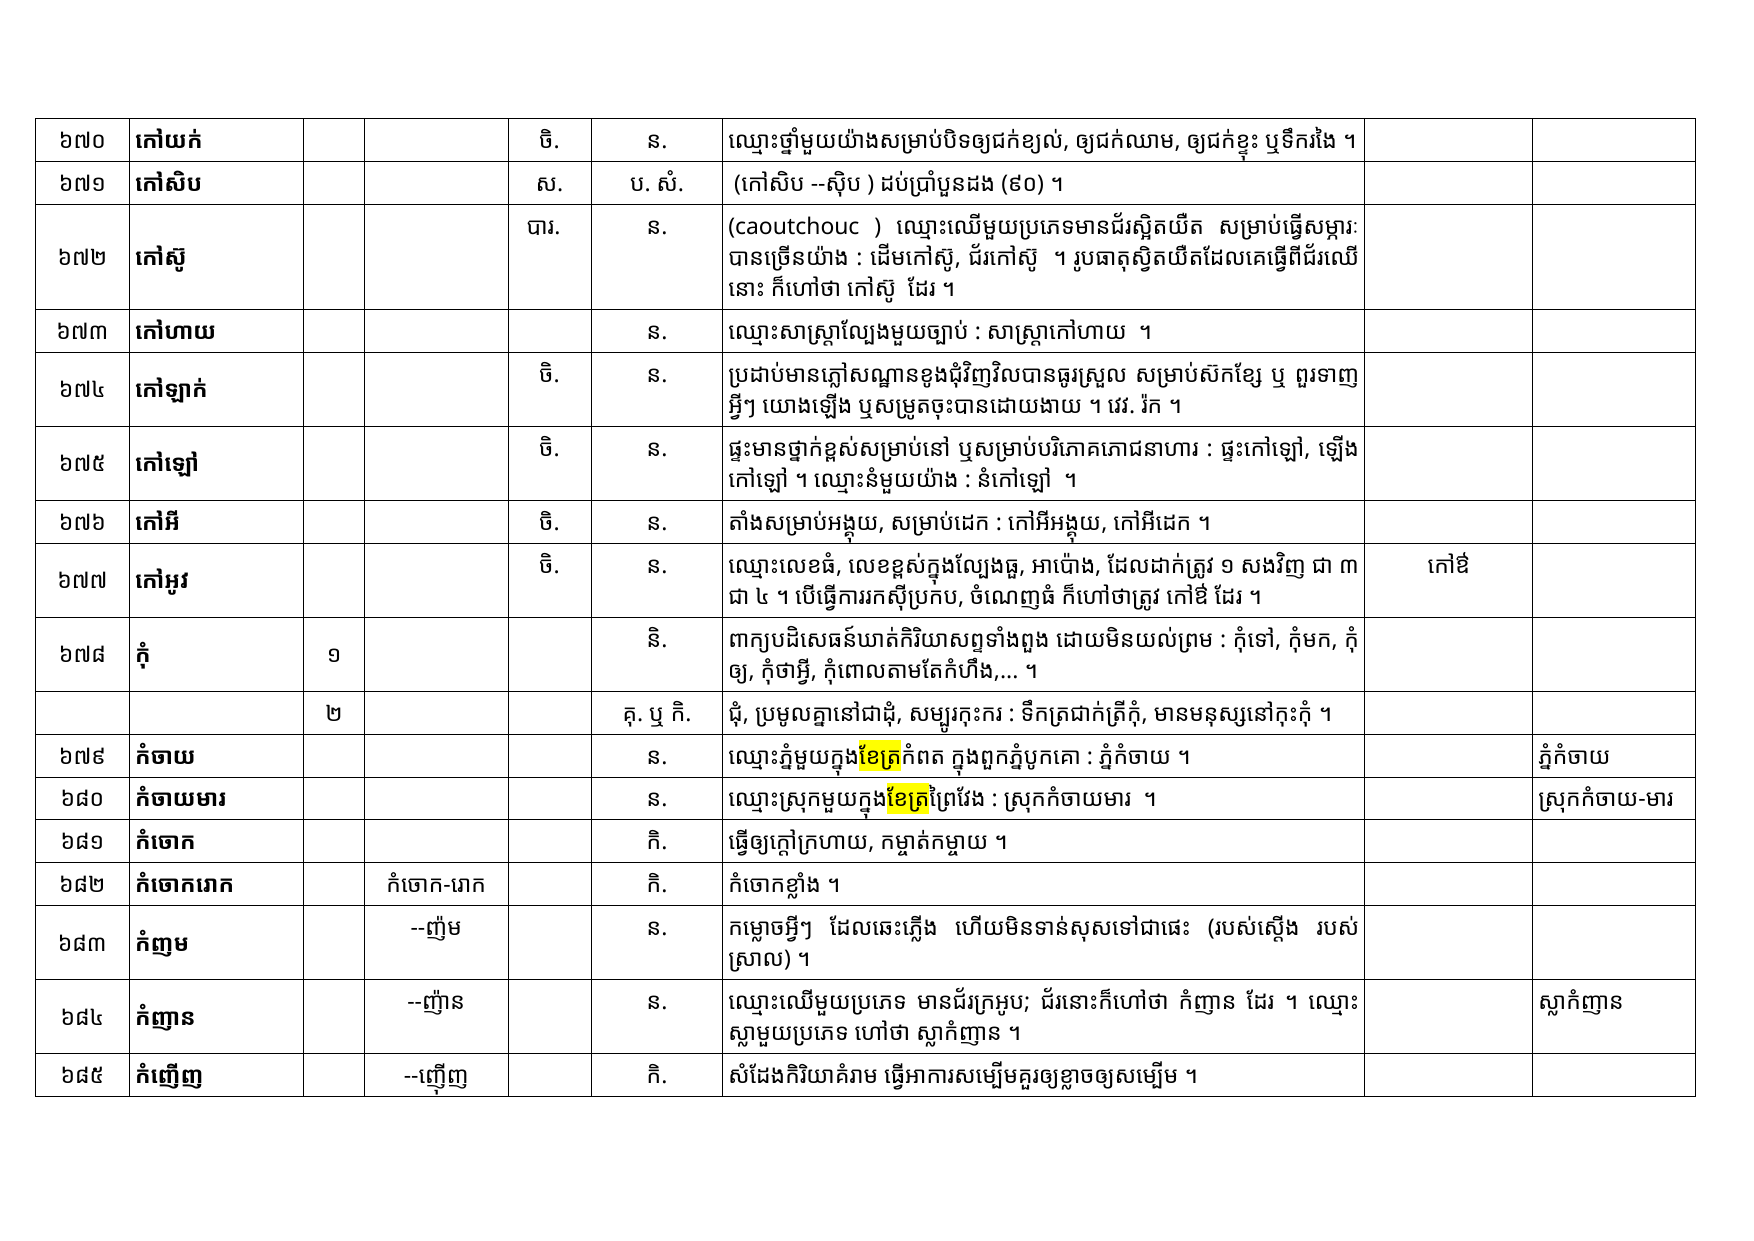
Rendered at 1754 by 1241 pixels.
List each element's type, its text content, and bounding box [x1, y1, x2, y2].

table_cell [304, 353, 364, 426]
table_cell [304, 735, 364, 777]
table_cell [1365, 1054, 1532, 1096]
table_cell --ញ៉ើញ [365, 1054, 508, 1096]
table_cell [130, 692, 303, 734]
table_cell ១ [304, 618, 364, 691]
table_cell ស្រុក​កំចាយ-មារ [1533, 778, 1695, 819]
table_cell [304, 906, 364, 979]
table_cell [509, 778, 591, 819]
table_cell [365, 820, 508, 862]
table_cell ន. [592, 119, 722, 161]
table_cell ៦៨៤ [36, 980, 129, 1053]
table_cell [1365, 427, 1532, 500]
table_cell កៅយក់ [130, 119, 303, 161]
table_cell [304, 162, 364, 204]
table_cell ភ្នំ​កំចាយ [1533, 735, 1695, 777]
table_cell កំចោករោក [130, 863, 303, 905]
table_cell [1533, 501, 1695, 543]
table_cell [1365, 778, 1532, 819]
table_cell ចិ. [509, 427, 591, 500]
table_cell ស. [509, 162, 591, 204]
table_cell [304, 544, 364, 617]
table_cell [365, 501, 508, 543]
table_cell [365, 310, 508, 352]
table_cell [509, 692, 591, 734]
table_cell កៅឳ [1365, 544, 1532, 617]
table_cell ៦៧៩ [36, 735, 129, 777]
table_cell កៅឡៅ [130, 427, 303, 500]
table_cell ន. [592, 906, 722, 979]
table_cell [365, 735, 508, 777]
table_cell ស្លា​កំញាន [1533, 980, 1695, 1053]
table_cell [509, 980, 591, 1053]
table_cell ន. [592, 427, 722, 500]
table_cell ៦៨១ [36, 820, 129, 862]
table_cell ន. [592, 735, 722, 777]
table_cell [1533, 820, 1695, 862]
table_cell ជុំ, ប្រមូល​គ្នា​នៅ​ជា​ដុំ, សម្បូរ​កុះករ : ទឹក​ត្រជាក់​ត្រី​កុំ, មាន​មនុស្ស​នៅ​កុះកុំ ។ [723, 692, 1364, 734]
table_cell --ញ៉ម [365, 906, 508, 979]
table_cell [509, 863, 591, 905]
table_cell [304, 1054, 364, 1096]
table_cell [304, 778, 364, 819]
table_cell [304, 501, 364, 543]
table_cell [1365, 119, 1532, 161]
table_cell ន. [592, 501, 722, 543]
table_cell កិ. [592, 820, 722, 862]
table_cell --ញ៉ាន [365, 980, 508, 1053]
table_cell [365, 162, 508, 204]
table_cell [509, 310, 591, 352]
table_cell [304, 427, 364, 500]
table_cell ៦៧២ [36, 205, 129, 309]
table_cell កៅហាយ [130, 310, 303, 352]
table_cell [1533, 692, 1695, 734]
table_cell ន. [592, 205, 722, 309]
table_cell កៅអូវ [130, 544, 303, 617]
table_cell [304, 205, 364, 309]
table_cell ប្រដាប់​មាន​ភ្លៅ​សណ្ឋាន​ខូង​ជុំ​វិញ​វិល​បាន​ធូរ​ស្រួល សម្រាប់​ស៊ក​ខ្សែ ឬ ពួរ​ទាញ​អ្វី​ៗ យោង​ឡើង ឬ​សម្រូត​ចុះ​បាន​ដោយ​ងាយ ។ វេវ. រ៉ក ។ [723, 353, 1364, 426]
table_cell [1365, 906, 1532, 979]
table_cell ធ្វើ​ឲ្យ​ក្ដៅ​ក្រហាយ, កម្ចាត់​កម្ចាយ ។ [723, 820, 1364, 862]
table_cell ចិ. [509, 119, 591, 161]
table_cell ឈ្មោះ​សាស្ត្រា​ល្បែង​មួយ​ច្បាប់ : សាស្ត្រា​កៅហាយ ។ [723, 310, 1364, 352]
table_cell [1365, 820, 1532, 862]
table_cell កំចោក [130, 820, 303, 862]
table_cell [304, 820, 364, 862]
table_cell កំចាយ [130, 735, 303, 777]
table_cell ៦៧១ [36, 162, 129, 204]
table_cell [1533, 863, 1695, 905]
table_cell ៦៨៥ [36, 1054, 129, 1096]
table_cell [1365, 310, 1532, 352]
table_cell [304, 980, 364, 1053]
table_cell ៦៧៧ [36, 544, 129, 617]
table_cell [1365, 692, 1532, 734]
table_cell កំចោក-រោក [365, 863, 508, 905]
table_cell [1533, 618, 1695, 691]
table_cell [1533, 544, 1695, 617]
table_cell [1365, 162, 1532, 204]
table_cell [36, 692, 129, 734]
table_cell ន. [592, 310, 722, 352]
table_cell ៦៧៤ [36, 353, 129, 426]
table_cell ៦៨០ [36, 778, 129, 819]
table_cell [1533, 310, 1695, 352]
table_cell [304, 863, 364, 905]
table_cell កំញាន [130, 980, 303, 1053]
table_cell ប. សំ. [592, 162, 722, 204]
table_cell កំញម [130, 906, 303, 979]
table_cell ចិ. [509, 501, 591, 543]
table_cell ន. [592, 544, 722, 617]
table_cell ៦៧៣ [36, 310, 129, 352]
table_cell [1533, 427, 1695, 500]
table_cell [365, 119, 508, 161]
table_cell ពាក្យ​បដិសេធន៍​ឃាត់​កិរិយា​សព្ទ​ទាំងពួង ដោយ​មិន​យល់​ព្រម : កុំ​ទៅ, កុំ​មក, កុំ​ឲ្យ, កុំ​ថា​អ្វី, កុំ​ពោល​តាម​តែ​កំហឹង,... ។ [723, 618, 1364, 691]
table_cell [1533, 1054, 1695, 1096]
table_cell [365, 544, 508, 617]
table_cell [304, 310, 364, 352]
table_cell ឈ្មោះ​ភ្នំ​មួយ​ក្នុង​ខែត្រ​កំពត ក្នុង​ពួក​ភ្នំ​បូកគោ : ភ្នំ​កំចាយ ។ [723, 735, 1364, 777]
table_cell [1365, 618, 1532, 691]
table_cell ឈ្មោះ​ស្រុក​មួយ​ក្នុង​ខែត្រ​ព្រៃវែង : ស្រុក​កំចាយមារ ។ [723, 778, 1364, 819]
table_cell ៦៨២ [36, 863, 129, 905]
table_cell សំដែង​កិរិយា​គំរាម ធ្វើ​អា​ការ​សម្បើម​គួរ​ឲ្យ​ខ្លាច​ឲ្យ​សម្បើម ។ [723, 1054, 1364, 1096]
table_cell [509, 820, 591, 862]
table_cell កៅឡាក់ [130, 353, 303, 426]
table_cell ផ្ទះ​មាន​ថ្នាក់​ខ្ពស់​សម្រាប់​នៅ ឬ​សម្រាប់​បរិភោគ​ភោជនាហារ : ផ្ទះ​កៅឡៅ, ឡើង​កៅឡៅ ។ ឈ្មោះ​នំ​មួយ​យ៉ាង : នំ​កៅឡៅ ។ [723, 427, 1364, 500]
table_cell កៅស៊ូ [130, 205, 303, 309]
table_cell ៦៧០ [36, 119, 129, 161]
table_cell កៅសិប [130, 162, 303, 204]
table_cell ន. [592, 980, 722, 1053]
table_cell (កៅសិប --ស៊ិប ) ដប់​ប្រាំបួន​ដង (៩០) ។ [723, 162, 1364, 204]
table_cell ចិ. [509, 353, 591, 426]
table_cell ៦៧៨ [36, 618, 129, 691]
table_cell [1533, 205, 1695, 309]
table_cell កិ. [592, 1054, 722, 1096]
table_cell [365, 618, 508, 691]
table_cell ៦៧៦ [36, 501, 129, 543]
table_cell ន. [592, 778, 722, 819]
table_cell កំញើញ [130, 1054, 303, 1096]
table_cell [1533, 353, 1695, 426]
table_cell [1533, 119, 1695, 161]
table_cell [1365, 353, 1532, 426]
table_cell ឈ្មោះ​ថ្នាំ​មួយ​យ៉ាង​សម្រាប់​បិទ​ឲ្យ​ជក់​ខ្យល់, ឲ្យ​ជក់​ឈាម, ឲ្យ​ជក់​ខ្ទុះ ឬ​ទឹក​រងៃ ។ [723, 119, 1364, 161]
table_cell ឈ្មោះ​លេខ​ធំ, លេខ​ខ្ពស់​ក្នុង​ល្បែង​ធួ, អាប៉ោង, ដែល​ដាក់​ត្រូវ ១ សង​វិញ ជា ៣ ជា ៤ ។ បើ​ធ្វើ​ការ​រក​ស៊ី​ប្រកប, ចំណេញ​ធំ ក៏​ហៅ​ថា​ត្រូវ កៅឳ ដែរ ។ [723, 544, 1364, 617]
table_cell កុំ [130, 618, 303, 691]
table_cell ៦៨៣ [36, 906, 129, 979]
table_cell [509, 1054, 591, 1096]
table_cell [1365, 735, 1532, 777]
table_cell [509, 735, 591, 777]
table_cell [509, 906, 591, 979]
table_cell [509, 618, 591, 691]
table_cell [304, 119, 364, 161]
table_cell កម្លោច​អ្វី​ៗ ដែល​ឆេះ​ភ្លើង ហើយ​មិន​ទាន់​សុស​ទៅ​ជា​ផេះ (របស់​ស្ដើង របស់​ស្រាល) ។ [723, 906, 1364, 979]
table_cell [365, 427, 508, 500]
table_cell [365, 778, 508, 819]
table_cell (caoutchouc ) ឈ្មោះ​ឈើ​មួយ​ប្រភេទ​មាន​ជ័រ​ស្អិត​យឺត សម្រាប់​ធ្វើ​សម្ភារៈ​បាន​ច្រើន​យ៉ាង : ដើម​កៅស៊ូ, ជ័រ​កៅស៊ូ ។ រូប​ធាតុ​ស្វិត​យឺត​ដែល​គេ​ធ្វើ​ពី​ជ័រ​ឈើ​នោះ ក៏​ហៅ​ថា កៅស៊ូ ដែរ ។ [723, 205, 1364, 309]
table_cell [1365, 863, 1532, 905]
table_cell ៦៧៥ [36, 427, 129, 500]
table_cell [365, 692, 508, 734]
table_cell កិ. [592, 863, 722, 905]
table_cell [1365, 980, 1532, 1053]
table_cell [365, 205, 508, 309]
table_cell តាំង​សម្រាប់​អង្គុយ, សម្រាប់​ដេក : កៅអី​អង្គុយ, កៅអី​ដេក ។ [723, 501, 1364, 543]
table_cell កៅអី [130, 501, 303, 543]
table_cell បារ. [509, 205, 591, 309]
table_cell គុ. ឬ កិ. [592, 692, 722, 734]
table_cell [1533, 162, 1695, 204]
table_cell [365, 353, 508, 426]
table_cell ២ [304, 692, 364, 734]
table_cell និ. [592, 618, 722, 691]
table_cell [1365, 205, 1532, 309]
table_cell កំចាយមារ [130, 778, 303, 819]
table_cell [1533, 906, 1695, 979]
table_cell កំចោក​ខ្លាំង ។ [723, 863, 1364, 905]
table_cell ចិ. [509, 544, 591, 617]
table_cell ឈ្មោះ​ឈើ​មួយ​ប្រភេទ មាន​ជ័រ​ក្រអូប; ជ័រ​នោះ​ក៏​ហៅ​ថា កំញាន ដែរ ។ ឈ្មោះ​ស្លា​មួយ​ប្រភេទ ហៅ​ថា ស្លា​កំញាន ។ [723, 980, 1364, 1053]
table_cell ន. [592, 353, 722, 426]
table_cell [1365, 501, 1532, 543]
